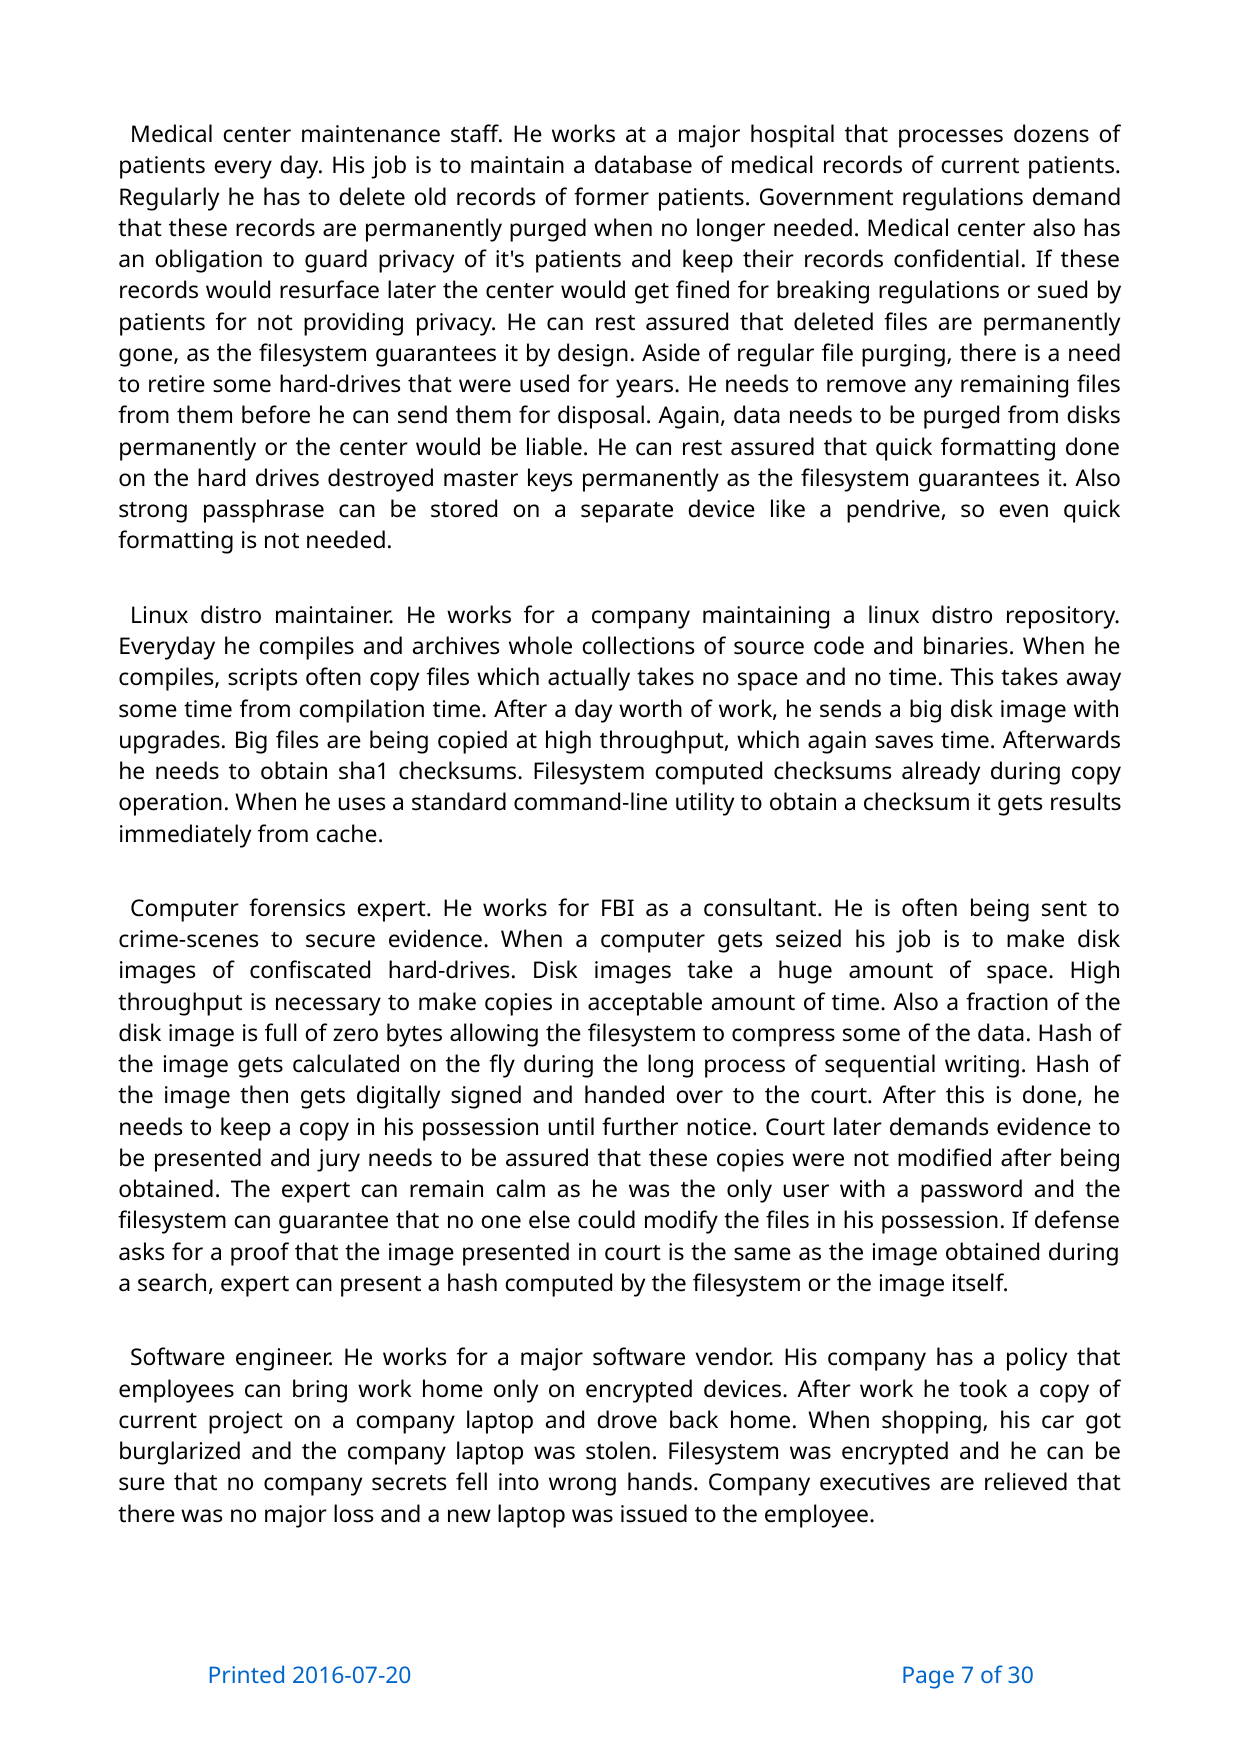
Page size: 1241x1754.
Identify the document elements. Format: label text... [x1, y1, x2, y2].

text Software engineer. He works for a major software vendor. His company has a policy that employees can bring work home only on encrypted devices. After work he took a copy of current project on a company laptop and drove back home. When shopping, his car got burglarized and the company laptop was stolen. Filesystem was encrypted and he can be sure that no company secrets fell into wrong hands. Company executives are relieved that there was no major loss and a new laptop was issued to the employee. [118, 1341, 1122, 1529]
text Computer forensics expert. He works for FBI as a consultant. He is often being sent to crime-scenes to secure evidence. When a computer gets seized his job is to make disk images of confiscated hard-drives. Disk images take a huge amount of space. High throughput is necessary to make copies in acceptable amount of time. Also a fraction of the disk image is full of zero bytes allowing the filesystem to compress some of the data. Hash of the image gets calculated on the fly during the long process of sequential writing. Hash of the image then gets digitally signed and handed over to the court. After this is done, he needs to keep a copy in his possession until further notice. Court later demands evidence to be presented and jury needs to be assured that these copies were not modified after being obtained. The expert can remain calm as he was the only user with a password and the filesystem can guarantee that no one else could modify the files in his possession. If defense asks for a proof that the image presented in court is the same as the image obtained during a search, expert can present a hash computed by the filesystem or the image itself. [118, 892, 1122, 1298]
text Linux distro maintainer. He works for a company maintaining a linux distro repository. Everyday he compiles and archives whole collections of source code and binaries. When he compiles, scripts often copy files which actually takes no space and no time. This takes away some time from compilation time. After a day worth of work, he sends a big disk image with upgrades. Big files are being copied at high throughput, which again saves time. Afterwards he needs to obtain sha1 checksums. Filesystem computed checksums already during copy operation. When he uses a standard command-line utility to obtain a checksum it gets results immediately from cache. [118, 599, 1122, 849]
text Medical center maintenance staff. He works at a major hospital that processes dozens of patients every day. His job is to maintain a database of medical records of current patients. Regularly he has to delete old records of former patients. Government regulations demand that these records are permanently purged when no longer needed. Medical center also has an obligation to guard privacy of it's patients and keep their records confidential. If these records would resurface later the center would get fined for breaking regulations or sued by patients for not providing privacy. He can rest assured that deleted files are permanently gone, as the filesystem guarantees it by design. Aside of regular file purging, there is a need to retire some hard-drives that were used for years. He needs to remove any remaining files from them before he can send them for disposal. Again, data needs to be purged from disks permanently or the center would be liable. He can rest assured that quick formatting done on the hard drives destroyed master keys permanently as the filesystem guarantees it. Also strong passphrase can be stored on a separate device like a pendrive, so even quick formatting is not needed. [118, 118, 1122, 556]
